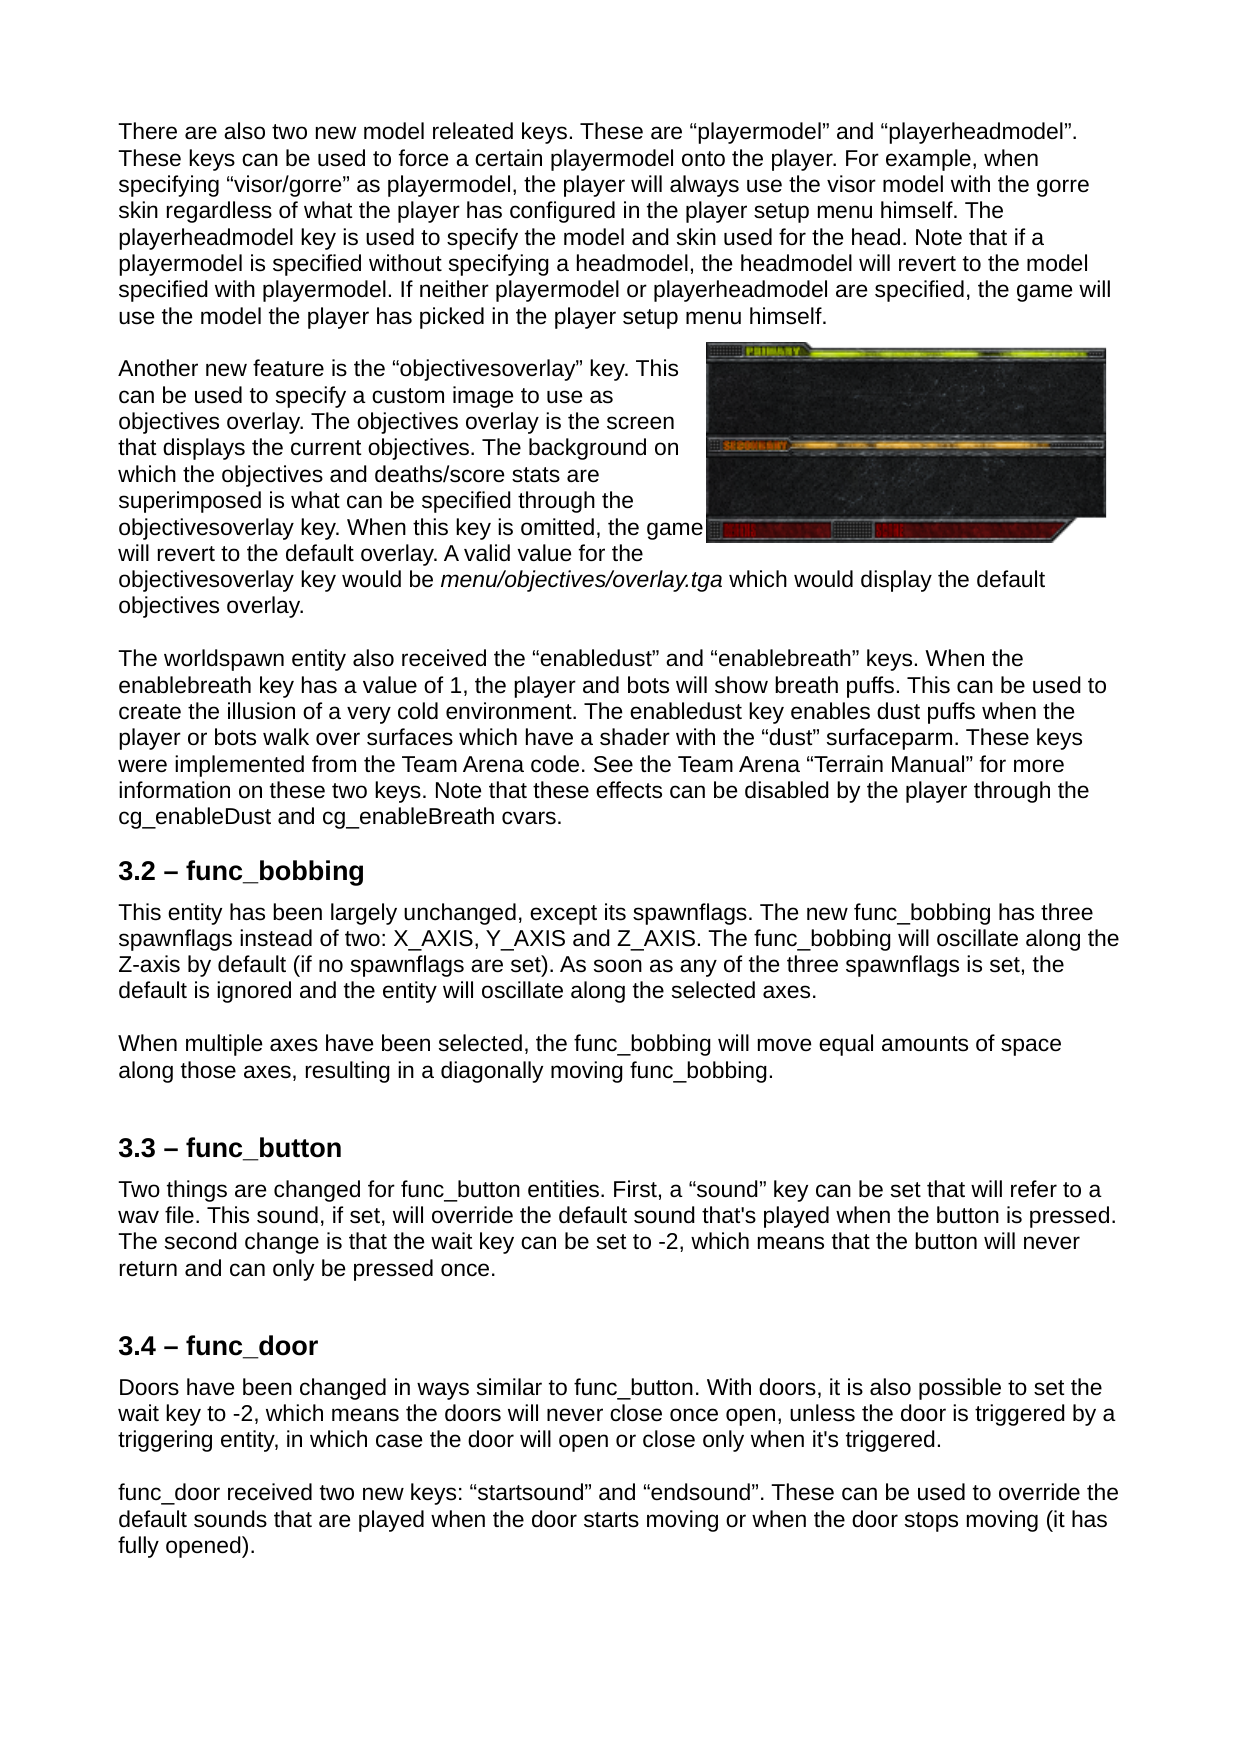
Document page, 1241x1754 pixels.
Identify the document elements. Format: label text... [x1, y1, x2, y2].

text There are also two new model releated keys. These are “playermodel” and “playerheadmodel”. These keys can be used to force a certain playermodel onto the player. For example, when specifying “visor/gorre” as playermodel, the player will always use the visor model with the gorre skin regardless of what the player has configured in the player setup menu himself. The playerheadmodel key is used to specify the model and skin used for the head. Note that if a playermodel is specified without specifying a headmodel, the headmodel will revert to the model specified with playermodel. If neither playermodel or playerheadmodel are specified, the game will use the model the player has picked in the player setup menu himself. [118, 118, 1122, 329]
text Two things are changed for func_button entities. First, a “sound” key can be set that will refer to a wav file. This sound, if set, will override the default sound that's played when the button is pressed. [118, 1176, 1122, 1228]
subtitle 3.2 – func_bobbing [118, 855, 1122, 886]
text This entity has been largely unchanged, except its spawnflags. The new func_bobbing has three spawnflags instead of two: X_AXIS, Y_AXIS and Z_AXIS. The func_bobbing will oscillate along the Z-axis by default (if no spawnflags are set). As soon as any of the three spawnflags is set, the default is ignored and the entity will oscillate along the selected axes. [118, 898, 1122, 1004]
text The worldspawn entity also received the “enabledust” and “enablebreath” keys. When the enablebreath key has a value of 1, the player and bots will show breath puffs. This can be used to create the illusion of a very cold environment. The enabledust key enables dust puffs when the player or bots walk over surfaces which have a shader with the “dust” surfaceparm. These keys were implemented from the Team Arena code. See the Team Arena “Terrain Manual” for more information on these two keys. Note that these effects can be disabled by the player through the cg_enableDust and cg_enableBreath cvars. [118, 645, 1122, 830]
text The second change is that the wait key can be set to -2, which means that the button will never return and can only be pressed once. [118, 1228, 1122, 1281]
text func_door received two new keys: “startsound” and “endsound”. These can be used to override the default sounds that are played when the door starts moving or when the door stops moving (it has fully opened). [118, 1479, 1122, 1558]
text Doors have been changed in ways similar to func_button. With doors, it is also possible to set the wait key to -2, which means the doors will never close once open, unless the door is triggered by a triggering entity, in which case the door will open or close only when it's triggered. [118, 1374, 1122, 1453]
subtitle 3.4 – func_door [118, 1330, 1122, 1361]
picture [706, 342, 1107, 543]
text When multiple axes have been selected, the func_bobbing will move equal amounts of space along those axes, resulting in a diagonally moving func_bobbing. [118, 1030, 1122, 1083]
text Another new feature is the “objectivesoverlay” key. This can be used to specify a custom image to use as objectives overlay. The objectives overlay is the screen that displays the current objectives. The background on which the objectives and deaths/score stats are superimposed is what can be specified through the objectivesoverlay key. When this key is omitted, the game will revert to the default overlay. A valid value for the objectivesoverlay key would be menu/objectives/overlay.tga which would display the default objectives overlay. [118, 355, 1122, 619]
subtitle 3.3 – func_button [118, 1132, 1122, 1163]
